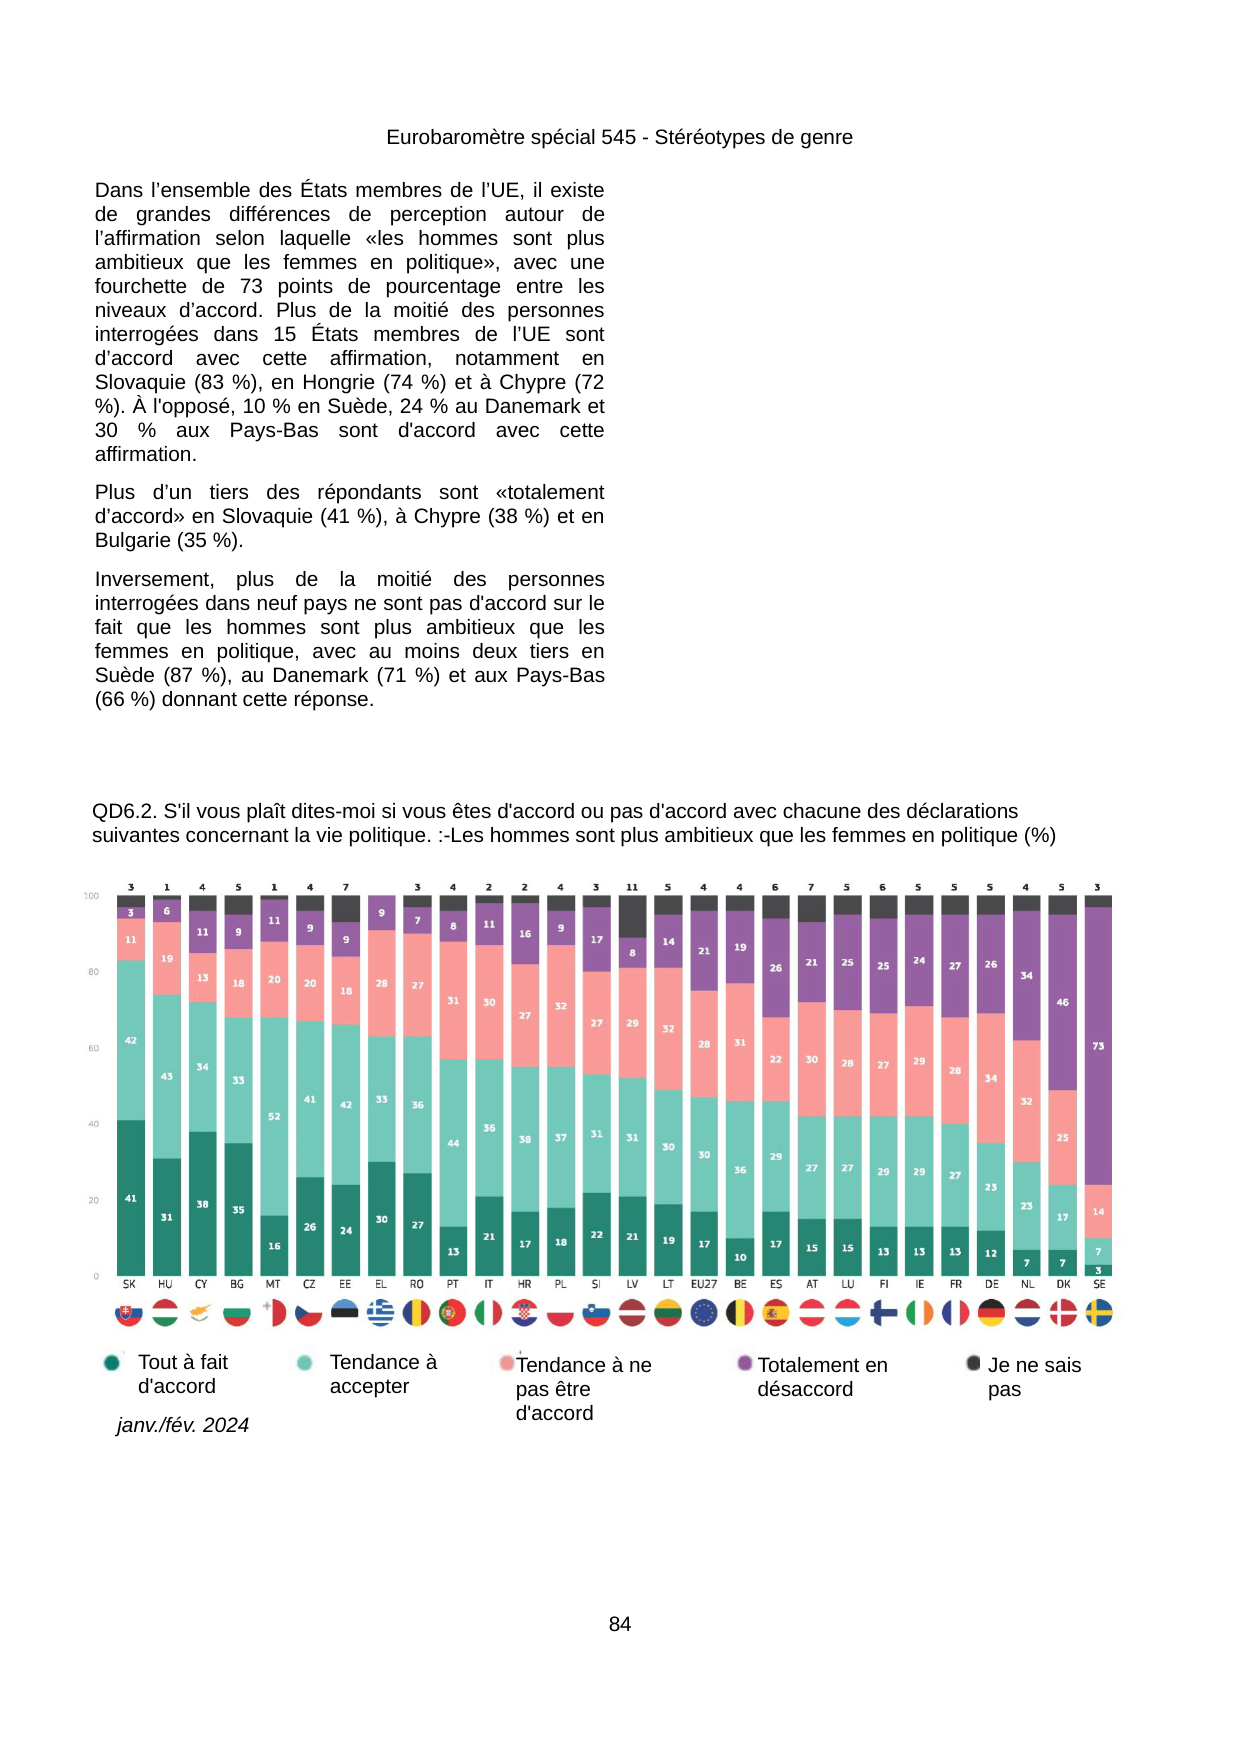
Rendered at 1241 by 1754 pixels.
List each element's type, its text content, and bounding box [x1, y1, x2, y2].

text Inversement, plus de la moitié des personnes interrogées dans neuf pays ne sont pas d'accord sur le fait que les hommes sont plus ambitieux que les femmes en politique, avec au moins deux tiers en Suède (87 %), au Danemark (71 %) et aux Pays-Bas (66 %) donnant cette réponse. [94, 567, 605, 710]
picture [78, 880, 1122, 1331]
text Dans l’ensemble des États membres de l’UE, il existe de grandes différences de perception autour de l’affirmation selon laquelle «les hommes sont plus ambitieux que les femmes en politique», avec une fourchette de 73 points de pourcentage entre les niveaux d’accord. Plus de la moitié des personnes interrogées dans 15 États membres de l’UE sont d’accord avec cette affirmation, notamment en Slovaquie (83 %), en Hongrie (74 %) et à Chypre (72 %). À l'opposé, 10 % en Suède, 24 % au Danemark et 30 % aux Pays-Bas sont d'accord avec cette affirmation. [94, 178, 605, 466]
text Plus d’un tiers des répondants sont «totalement d’accord» en Slovaquie (41 %), à Chypre (38 %) et en Bulgarie (35 %). [94, 480, 605, 552]
picture [93, 1344, 980, 1375]
